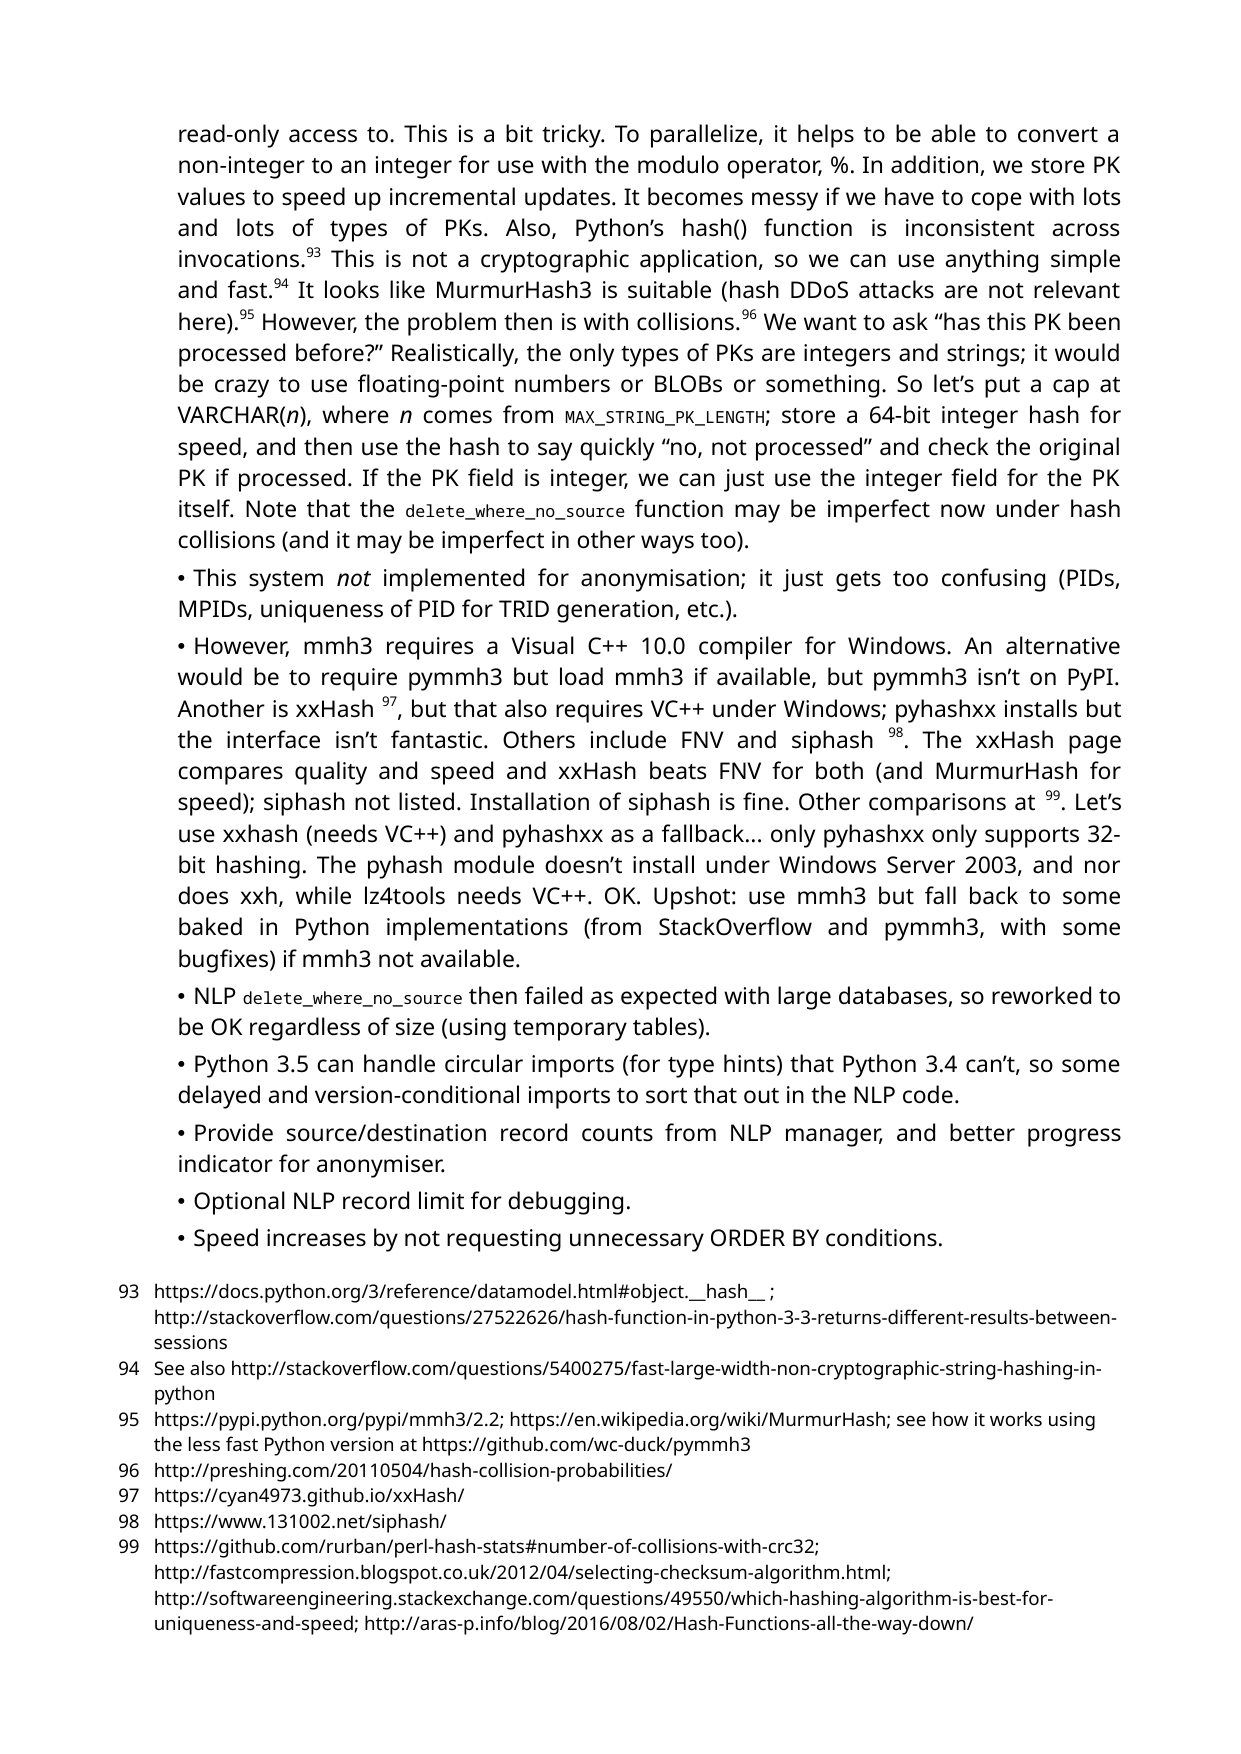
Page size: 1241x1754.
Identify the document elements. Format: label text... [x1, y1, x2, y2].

list NLP delete_where_no_source then failed as expected with large databases, so reworked to be OK regardless of size (using temporary tables). [177, 980, 1122, 1042]
list https://docs.python.org/3/reference/datamodel.html#object.__hash__ ; http://stackoverflow.com/questions/27522626/hash-function-in-python-3-3-returns-different-results-between-sessions [118, 1278, 1122, 1355]
list See also http://stackoverflow.com/questions/5400275/fast-large-width-non-cryptographic-string-hashing-in-python [118, 1355, 1122, 1406]
list Python 3.5 can handle circular imports (for type hints) that Python 3.4 can’t, so some delayed and version-conditional imports to sort that out in the NLP code. [177, 1048, 1122, 1111]
list This system not implemented for anonymisation; it just gets too confusing (PIDs, MPIDs, uniqueness of PID for TRID generation, etc.). [177, 562, 1122, 624]
list Provide source/destination record counts from NLP manager, and better progress indicator for anonymiser. [177, 1117, 1122, 1179]
list http://preshing.com/20110504/hash-collision-probabilities/ [118, 1457, 1122, 1483]
list https://cyan4973.github.io/xxHash/ [118, 1483, 1122, 1508]
list Optional NLP record limit for debugging. [177, 1185, 1122, 1216]
list https://github.com/rurban/perl-hash-stats#number-of-collisions-with-crc32; http://fastcompression.blogspot.co.uk/2012/04/selecting-checksum-algorithm.html; http://softwareengineering.stackexchange.com/questions/49550/which-hashing-algorithm-is-best-for-uniqueness-and-speed; http://aras-p.info/blog/2016/08/02/Hash-Functions-all-the-way-down/ [118, 1534, 1122, 1636]
list https://pypi.python.org/pypi/mmh3/2.2; https://en.wikipedia.org/wiki/MurmurHash; see how it works using the less fast Python version at https://github.com/wc-duck/pymmh3 [118, 1406, 1122, 1457]
list read-only access to. This is a bit tricky. To parallelize, it helps to be able to convert a non-integer to an integer for use with the modulo operator, %. In addition, we store PK values to speed up incremental updates. It becomes messy if we have to cope with lots and lots of types of PKs. Also, Python’s hash() function is inconsistent across invocations. This is not a cryptographic application, so we can use anything simple and fast. It looks like MurmurHash3 is suitable (hash DDoS attacks are not relevant here). However, the problem then is with collisions. We want to ask “has this PK been processed before?” Realistically, the only types of PKs are integers and strings; it would be crazy to use floating-point numbers or BLOBs or something. So let’s put a cap at VARCHAR(n), where n comes from MAX_STRING_PK_LENGTH; store a 64-bit integer hash for speed, and then use the hash to say quickly “no, not processed” and check the original PK if processed. If the PK field is integer, we can just use the integer field for the PK itself. Note that the delete_where_no_source function may be imperfect now under hash collisions (and it may be imperfect in other ways too). [177, 118, 1122, 556]
list However, mmh3 requires a Visual C++ 10.0 compiler for Windows. An alternative would be to require pymmh3 but load mmh3 if available, but pymmh3 isn’t on PyPI. Another is xxHash , but that also requires VC++ under Windows; pyhashxx installs but the interface isn’t fantastic. Others include FNV and siphash . The xxHash page compares quality and speed and xxHash beats FNV for both (and MurmurHash for speed); siphash not listed. Installation of siphash is fine. Other comparisons at . Let’s use xxhash (needs VC++) and pyhashxx as a fallback... only pyhashxx only supports 32-bit hashing. The pyhash module doesn’t install under Windows Server 2003, and nor does xxh, while lz4tools needs VC++. OK. Upshot: use mmh3 but fall back to some baked in Python implementations (from StackOverflow and pymmh3, with some bugfixes) if mmh3 not available. [177, 630, 1122, 974]
list Speed increases by not requesting unnecessary ORDER BY conditions. [177, 1222, 1122, 1253]
list https://www.131002.net/siphash/ [118, 1508, 1122, 1534]
